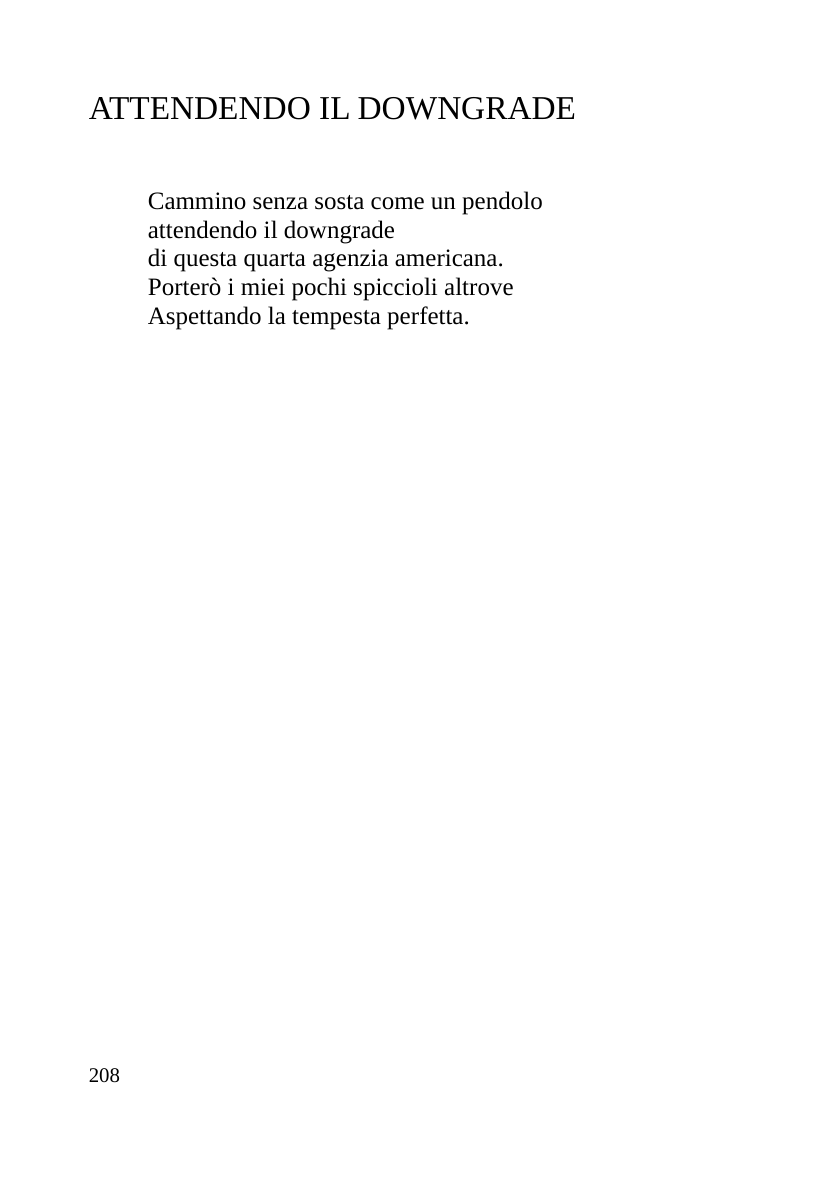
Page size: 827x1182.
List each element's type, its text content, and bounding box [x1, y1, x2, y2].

text Porterò i miei pochi spiccioli altrove [148, 272, 738, 301]
text attendendo il downgrade [148, 215, 738, 243]
text di questa quarta agenzia americana. [148, 243, 738, 272]
text ATTENDENDO IL DOWNGRADE [88, 88, 738, 127]
text Aspettando la tempesta perfetta. [148, 301, 738, 330]
text Cammino senza sosta come un pendolo [148, 186, 738, 215]
